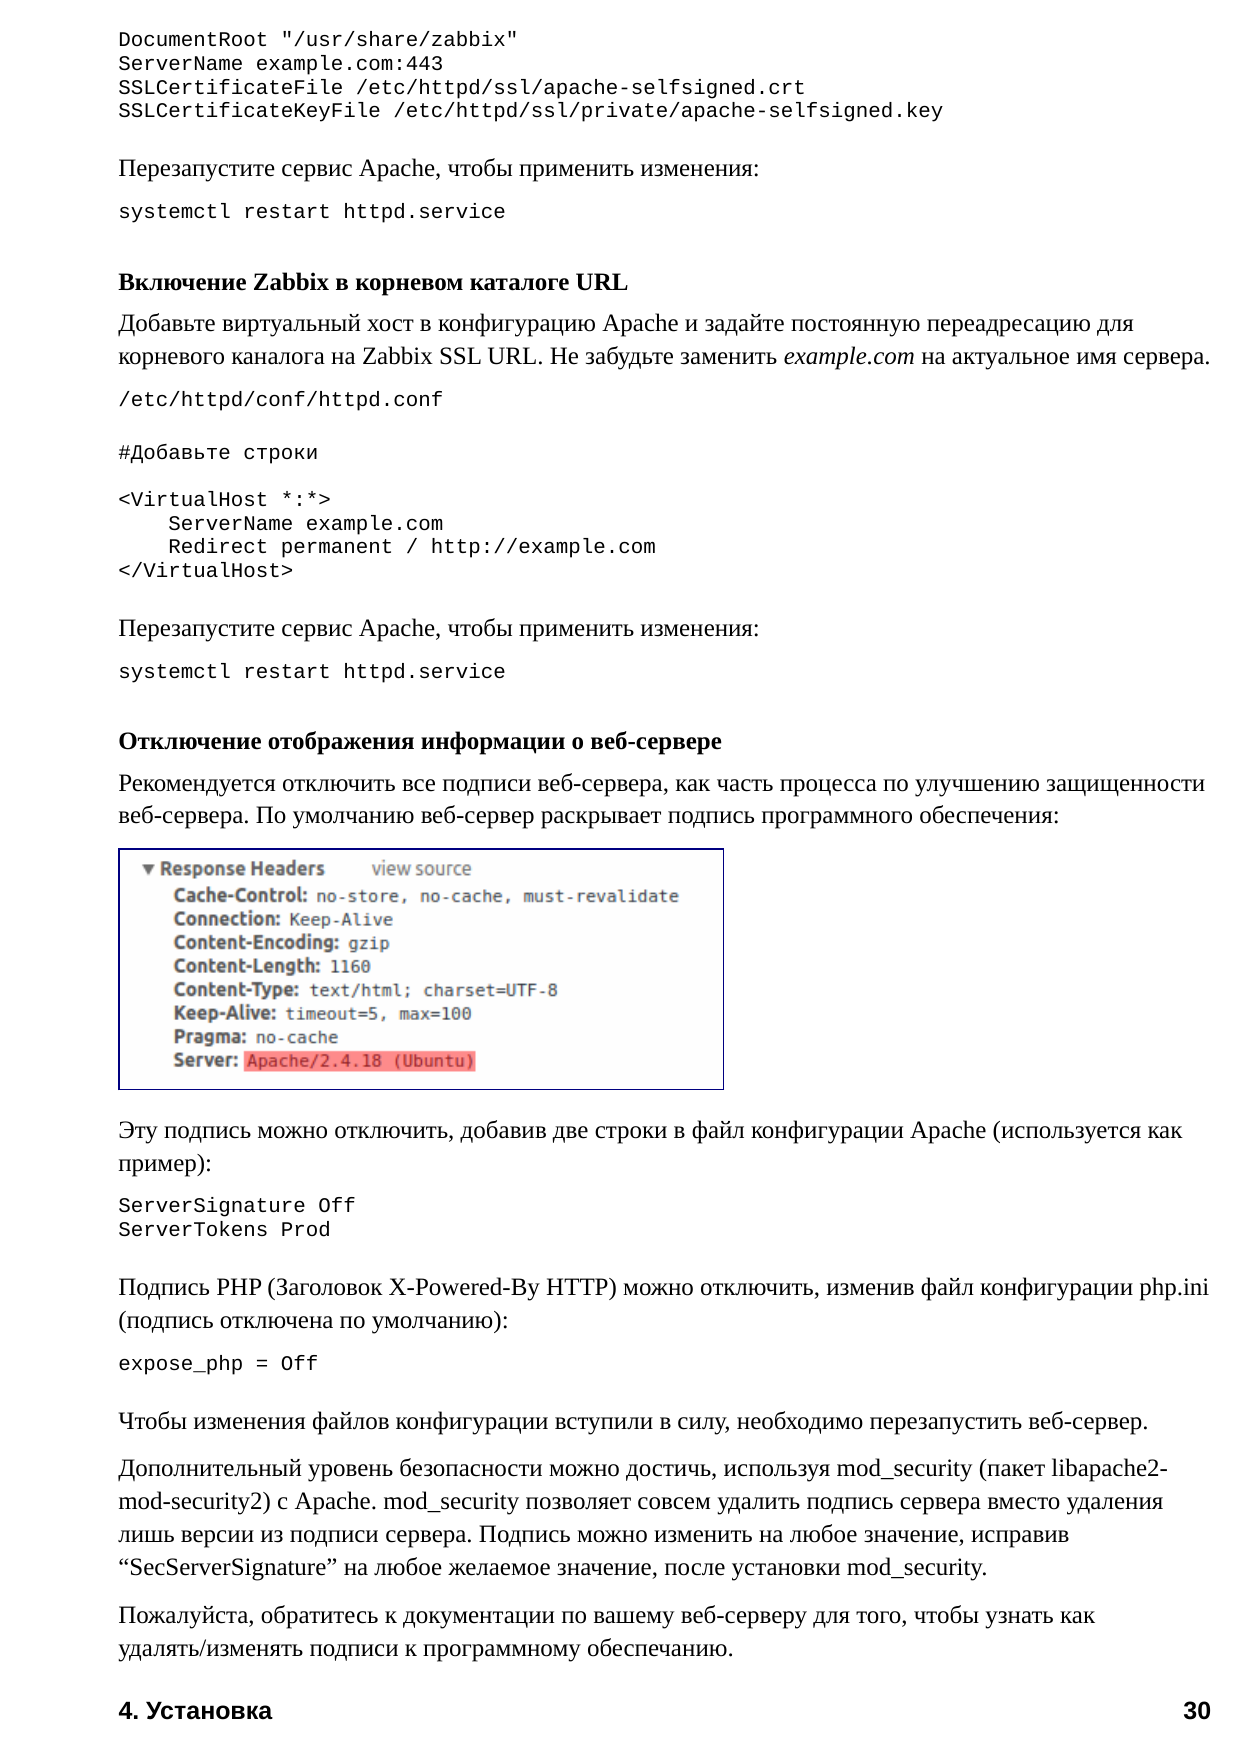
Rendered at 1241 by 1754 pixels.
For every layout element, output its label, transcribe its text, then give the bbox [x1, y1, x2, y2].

text Перезапустите сервис Apache, чтобы применить изменения: [118, 613, 1211, 642]
text /etc/httpd/conf/httpd.conf [118, 389, 1211, 412]
text DocumentRoot "/usr/share/zabbix" [118, 29, 1211, 53]
text Redirect permanent / http://example.com [118, 536, 1211, 560]
text ServerName example.com [118, 513, 1211, 536]
text Дополнительный уровень безопасности можно достичь, используя mod_security (пакет libapache2-mod-security2) с Apache. mod_security позволяет совсем удалить подпись сервера вместо удаления лишь версии из подписи сервера. Подпись можно изменить на любое значение, исправив “SecServerSignature” на любое желаемое значение, после установки mod_security. [118, 1453, 1211, 1581]
text expose_php = Off [118, 1353, 1211, 1376]
subtitle Включение Zabbix в корневом каталоге URL [118, 267, 1211, 296]
text SSLCertificateKeyFile /etc/httpd/ssl/private/apache-selfsigned.key [118, 100, 1211, 124]
text Пожалуйста, обратитесь к документации по вашему веб-серверу для того, чтобы узнать как удалять/изменять подписи к программному обеспечанию. [118, 1600, 1211, 1662]
text SSLCertificateFile /etc/httpd/ssl/apache-selfsigned.crt [118, 77, 1211, 100]
text ServerTokens Prod [118, 1219, 1211, 1243]
text Эту подпись можно отключить, добавив две строки в файл конфигурации Apache (используется как пример): [118, 1115, 1211, 1176]
text Добавьте виртуальный хост в конфигурацию Apache и задайте постоянную переадресацию для корневого каналога на Zabbix SSL URL. Не забудьте заменить example.com на актуальное имя сервера. [118, 308, 1211, 370]
subtitle Отключение отображения информации о веб-сервере [118, 726, 1211, 755]
text <VirtualHost *:*> [118, 489, 1211, 513]
text Подпись PHP (Заголовок X-Powered-By HTTP) можно отключить, изменив файл конфигурации php.ini (подпись отключена по умолчанию): [118, 1272, 1211, 1334]
text systemctl restart httpd.service [118, 661, 1211, 684]
text </VirtualHost> [118, 560, 1211, 584]
picture [120, 850, 723, 1089]
text Перезапустите сервис Apache, чтобы применить изменения: [118, 153, 1211, 182]
text ServerSignature Off [118, 1195, 1211, 1219]
text Рекомендуется отключить все подписи веб-сервера, как часть процесса по улучшению защищенности веб-сервера. По умолчанию веб-сервер раскрывает подпись программного обеспечения: [118, 768, 1211, 829]
text #Добавьте строки [118, 442, 1211, 465]
text Чтобы изменения файлов конфигурации вступили в силу, необходимо перезапустить веб-сервер. [118, 1406, 1211, 1434]
text systemctl restart httpd.service [118, 201, 1211, 225]
text ServerName example.com:443 [118, 53, 1211, 77]
